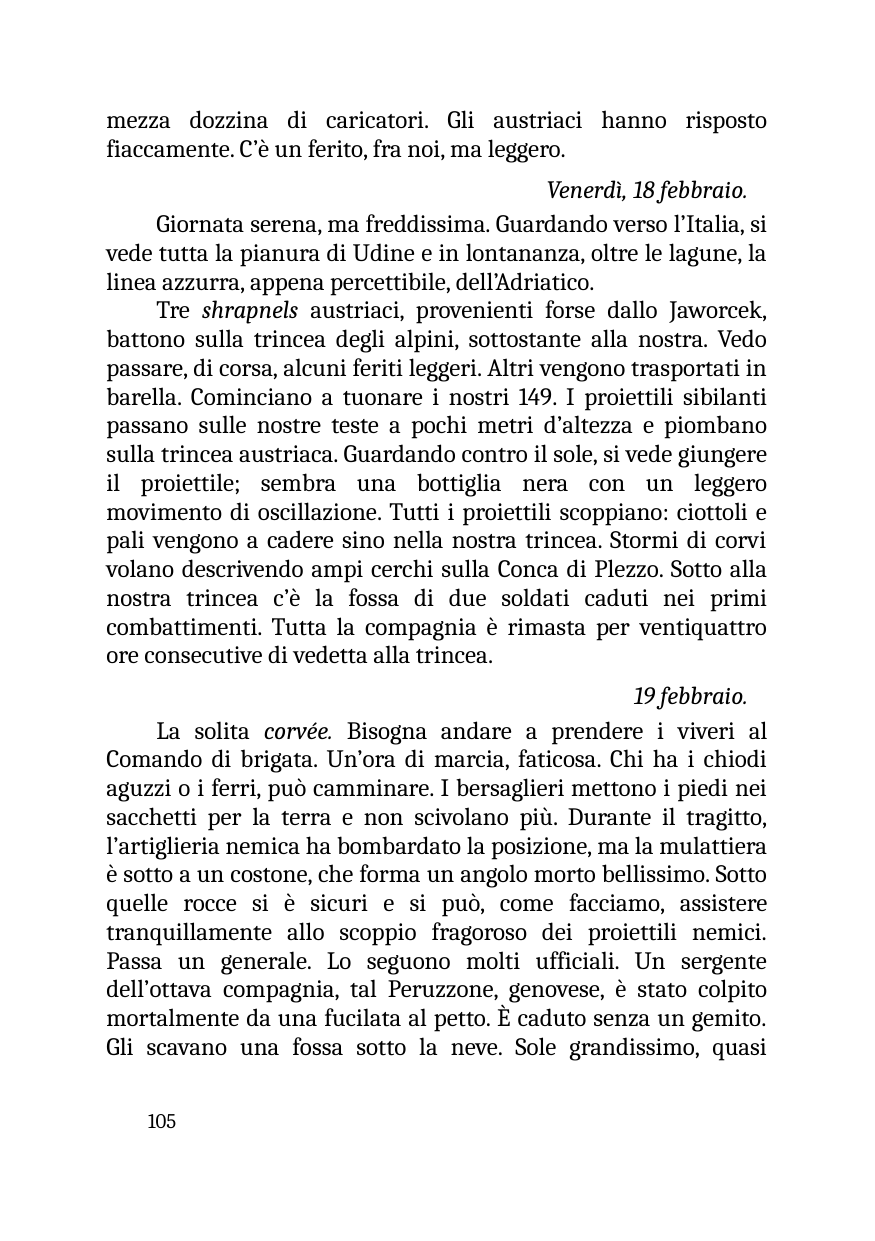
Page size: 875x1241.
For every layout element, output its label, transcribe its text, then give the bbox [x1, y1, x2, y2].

text mezza dozzina di caricatori. Gli austriaci hanno risposto fiaccamente. C’è un ferito, fra noi, ma leggero. [106, 106, 768, 164]
text Venerdì, 18 febbraio. [106, 176, 750, 204]
text 19 febbraio. [106, 682, 750, 711]
text Tre shrapnels austriaci, provenienti forse dallo Jaworcek, battono sulla trincea degli alpini, sottostante alla nostra. Vedo passare, di corsa, alcuni feriti leggeri. Altri vengono trasportati in barella. Cominciano a tuonare i nostri 149. I proiettili sibilanti passano sulle nostre teste a pochi metri d’altezza e piombano sulla trincea austriaca. Guardando contro il sole, si vede giungere il proiettile; sembra una bottiglia nera con un leggero movimento di oscillazione. Tutti i proiettili scoppiano: ciottoli e pali vengono a cadere sino nella nostra trincea. Stormi di corvi volano descrivendo ampi cerchi sulla Conca di Plezzo. Sotto alla nostra trincea c’è la fossa di due soldati caduti nei primi combattimenti. Tutta la compagnia è rimasta per ventiquattro ore consecutive di vedetta alla trincea. [106, 296, 768, 670]
text La solita corvée. Bisogna andare a prendere i viveri al Comando di brigata. Un’ora di marcia, faticosa. Chi ha i chiodi aguzzi o i ferri, può camminare. I bersaglieri mettono i piedi nei sacchetti per la terra e non scivolano più. Durante il tragitto, l’artiglieria nemica ha bombardato la posizione, ma la mulattiera è sotto a un costone, che forma un angolo morto bellissimo. Sotto quelle rocce si è sicuri e si può, come facciamo, assistere tranquillamente allo scoppio fragoroso dei proiettili nemici. Passa un generale. Lo seguono molti ufficiali. Un sergente dell’ottava compagnia, tal Peruzzone, genovese, è stato colpito mortalmente da una fucilata al petto. È caduto senza un gemito. Gli scavano una fossa sotto la neve. Sole grandissimo, quasi [106, 717, 768, 1062]
text Giornata serena, ma freddissima. Guardando verso l’Italia, si vede tutta la pianura di Udine e in lontananza, oltre le lagune, la linea azzurra, appena percettibile, dell’Adriatico. [106, 210, 768, 296]
